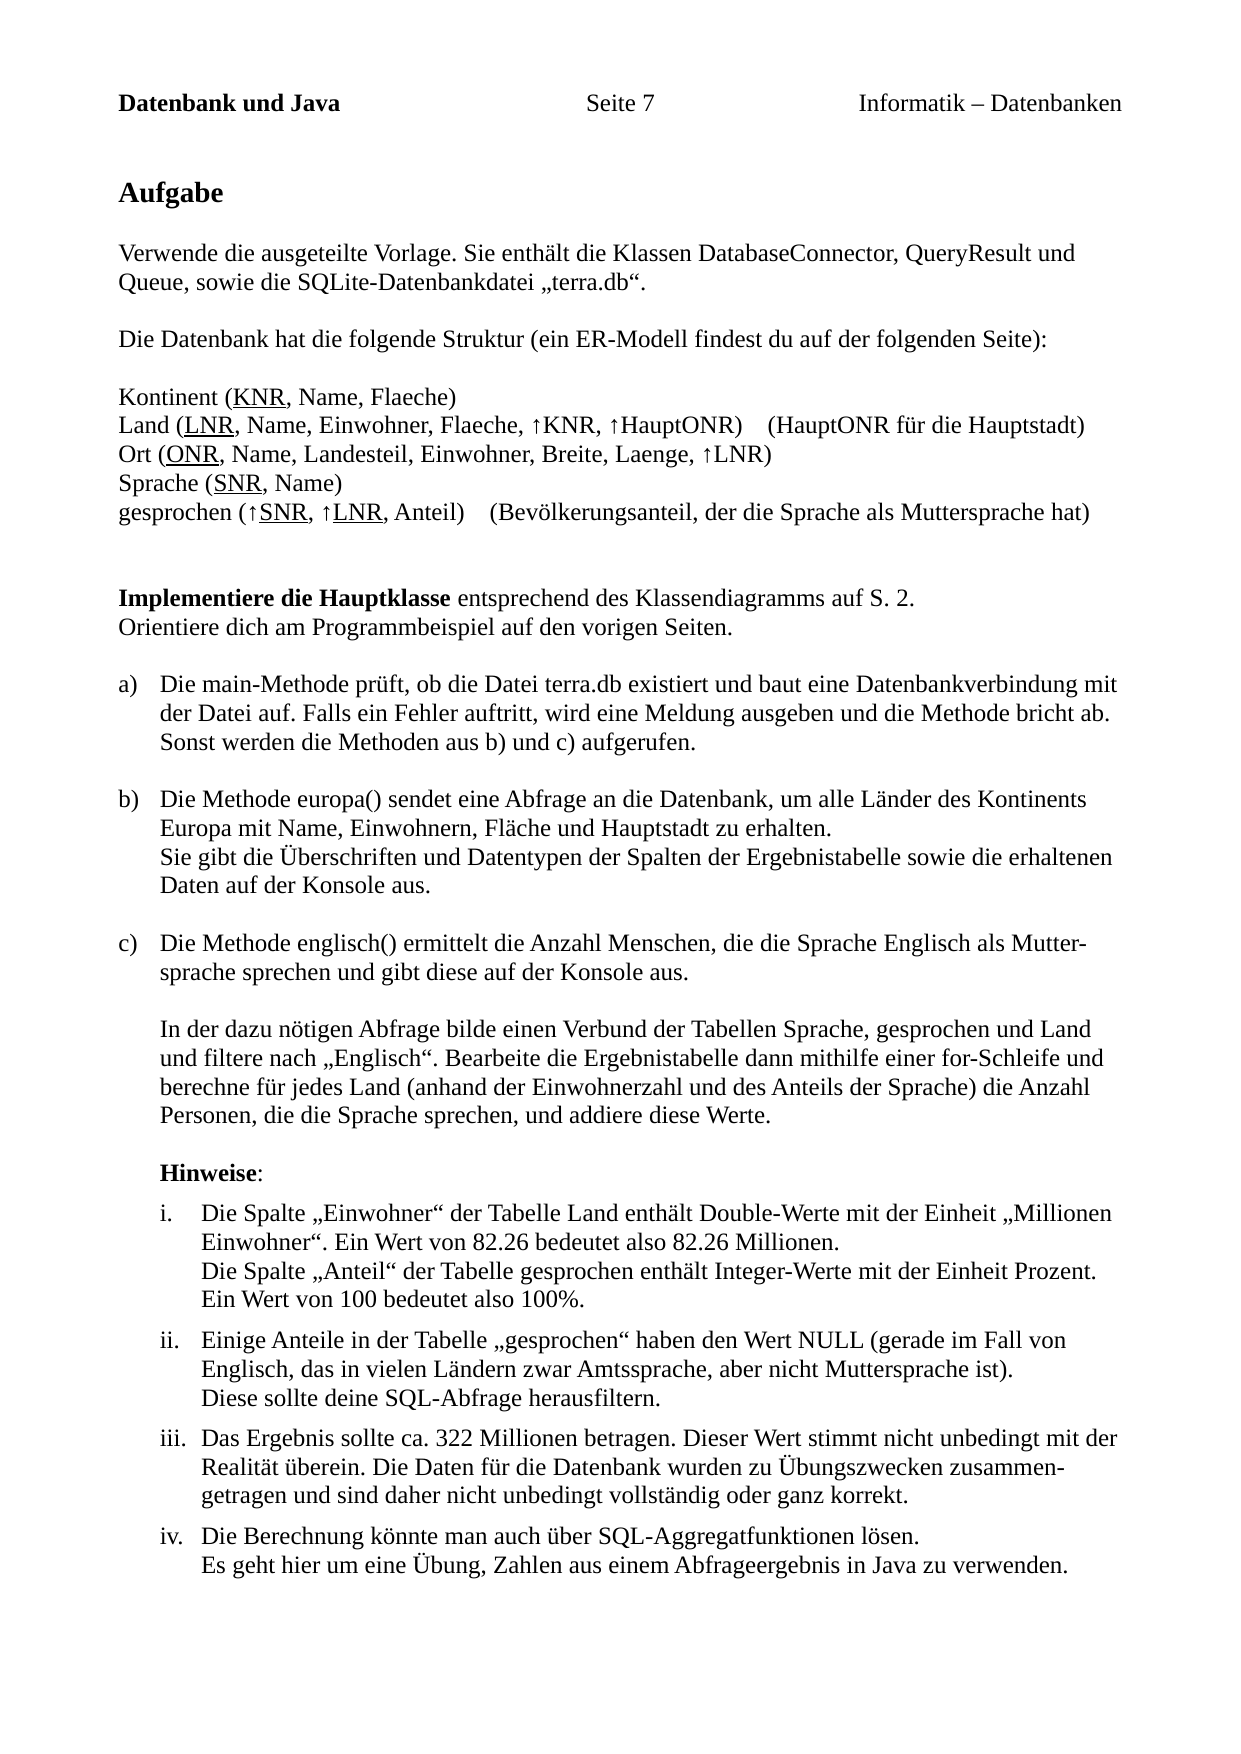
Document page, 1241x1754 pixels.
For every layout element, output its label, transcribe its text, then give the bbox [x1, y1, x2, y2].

text Land (LNR, Name, Einwohner, Flaeche, ↑KNR, ↑HauptONR) (HauptONR für die Hauptstadt) [118, 410, 1122, 439]
text gesprochen (↑SNR, ↑LNR, Anteil) (Bevölkerungsanteil, der die Sprache als Muttersprache hat) [118, 497, 1122, 525]
text Sprache (SNR, Name) [118, 468, 1122, 497]
list Die Methode europa() sendet eine Abfrage an die Datenbank, um alle Länder des Kontinents Europa mit Name, Einwohnern, Fläche und Hauptstadt zu erhalten. Sie gibt die Überschriften und Datentypen der Spalten der Ergebnistabelle sowie die erhaltenen Daten auf der Konsole aus. [118, 784, 1122, 899]
list Das Ergebnis sollte ca. 322 Millionen betragen. Dieser Wert stimmt nicht unbedingt mit der Realität überein. Die Daten für die Datenbank wurden zu Übungszwecken zusammen-getragen und sind daher nicht unbedingt vollständig oder ganz korrekt. [159, 1423, 1122, 1509]
text Kontinent (KNR, Name, Flaeche) [118, 382, 1122, 410]
list Die Berechnung könnte man auch über SQL-Aggregatfunktionen lösen. Es geht hier um eine Übung, Zahlen aus einem Abfrageergebnis in Java zu verwenden. [159, 1521, 1122, 1579]
text Die Datenbank hat die folgende Struktur (ein ER-Modell findest du auf der folgenden Seite): [118, 324, 1122, 353]
text Implementiere die Hauptklasse entsprechend des Klassendiagramms auf S. 2. Orientiere dich am Programmbeispiel auf den vorigen Seiten. [118, 583, 1122, 640]
list Einige Anteile in der Tabelle „gesprochen“ haben den Wert NULL (gerade im Fall von Englisch, das in vielen Ländern zwar Amtssprache, aber nicht Muttersprache ist). Diese sollte deine SQL-Abfrage herausfiltern. [159, 1325, 1122, 1411]
text Aufgabe [118, 176, 1122, 209]
list Die Spalte „Einwohner“ der Tabelle Land enthält Double-Werte mit der Einheit „Millionen Einwohner“. Ein Wert von 82.26 bedeutet also 82.26 Millionen. Die Spalte „Anteil“ der Tabelle gesprochen enthält Integer-Werte mit der Einheit Prozent. Ein Wert von 100 bedeutet also 100%. [159, 1198, 1122, 1313]
list Die main-Methode prüft, ob die Datei terra.db existiert und baut eine Datenbankverbindung mit der Datei auf. Falls ein Fehler auftritt, wird eine Meldung ausgeben und die Methode bricht ab. Sonst werden die Methoden aus b) und c) aufgerufen. [118, 669, 1122, 755]
text Verwende die ausgeteilte Vorlage. Sie enthält die Klassen DatabaseConnector, QueryResult und Queue, sowie die SQLite-Datenbankdatei „terra.db“. [118, 238, 1122, 295]
list Die Methode englisch() ermittelt die Anzahl Menschen, die die Sprache Englisch als Mutter-sprache sprechen und gibt diese auf der Konsole aus. In der dazu nötigen Abfrage bilde einen Verbund der Tabellen Sprache, gesprochen und Land und filtere nach „Englisch“. Bearbeite die Ergebnistabelle dann mithilfe einer for-Schleife und berechne für jedes Land (anhand der Einwohnerzahl und des Anteils der Sprache) die Anzahl Personen, die die Sprache sprechen, und addiere diese Werte. Hinweise: [118, 928, 1122, 1187]
text Ort (ONR, Name, Landesteil, Einwohner, Breite, Laenge, ↑LNR) [118, 439, 1122, 468]
